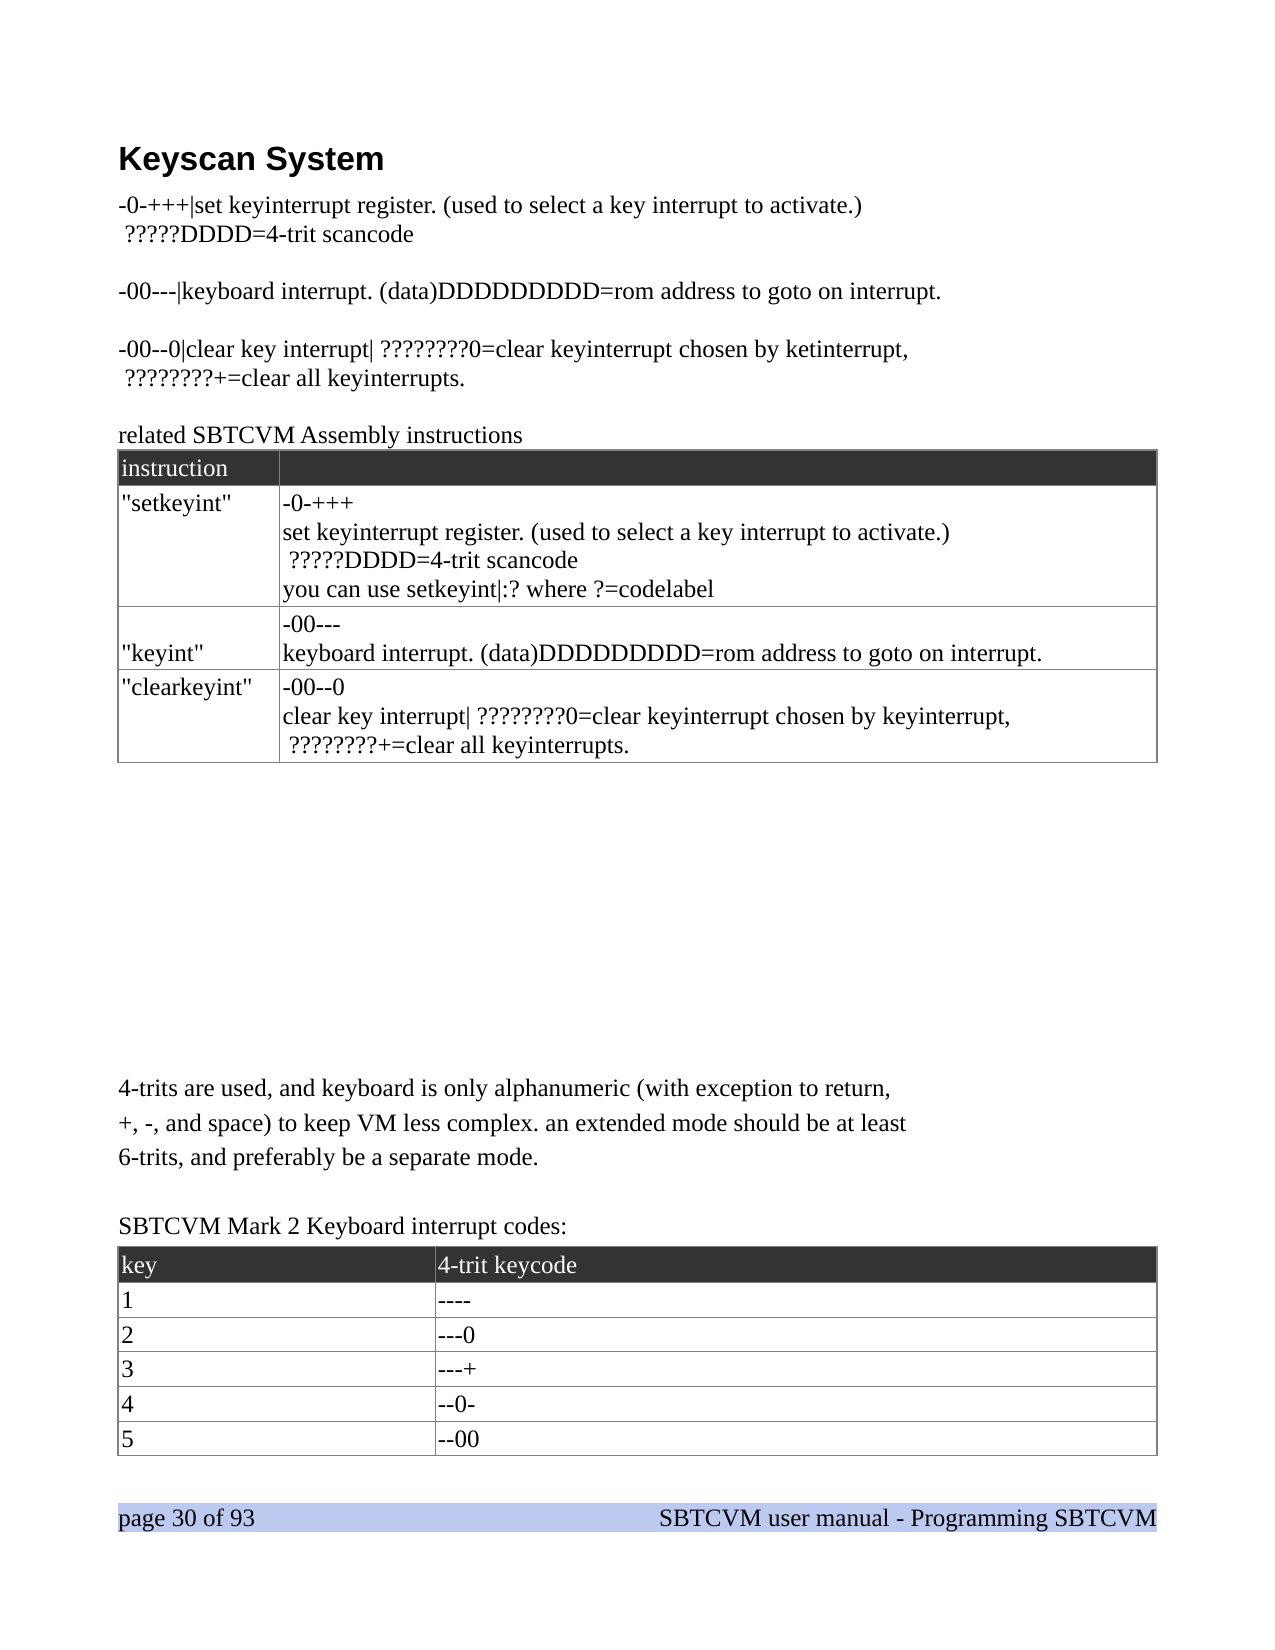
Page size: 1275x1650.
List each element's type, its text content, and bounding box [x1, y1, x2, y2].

table_cell 3 [119, 1352, 435, 1386]
subtitle Keyscan System [118, 139, 1157, 178]
table_cell -0-+++ set keyinterrupt register. (used to select a key interrupt to activate.) ?????DDDD=4-trit scancode you can use setkeyint|:? where ?=codelabel [280, 486, 1156, 606]
text -0-+++|set keyinterrupt register. (used to select a key interrupt to activate.) ?????DDDD=4-trit scancode -00---|keyboard interrupt. (data)DDDDDDDDD=rom address to goto on interrupt. -00--0|clear key interrupt| ????????0=clear keyinterrupt chosen by ketinterrupt, ????????+=clear all keyinterrupts. related SBTCVM Assembly instructions [118, 190, 1157, 449]
table_cell 5 [119, 1422, 435, 1455]
table_header instruction [119, 451, 279, 485]
table_cell -00--- keyboard interrupt. (data)DDDDDDDDD=rom address to goto on interrupt. [280, 607, 1156, 669]
table_cell "clearkeyint" [119, 670, 279, 762]
table_cell "keyint" [119, 607, 279, 669]
table_cell 2 [119, 1318, 435, 1351]
table_cell ---- [436, 1283, 1156, 1317]
table_cell ---0 [436, 1318, 1156, 1351]
table_cell 4 [119, 1387, 435, 1421]
table_header [280, 451, 1156, 485]
table_header key [119, 1247, 435, 1282]
table_cell 1 [119, 1283, 435, 1317]
table_cell --00 [436, 1422, 1156, 1455]
table_cell --0- [436, 1387, 1156, 1421]
table_header 4-trit keycode [436, 1247, 1156, 1282]
table_cell -00--0 clear key interrupt| ????????0=clear keyinterrupt chosen by keyinterrupt, ????????+=clear all keyinterrupts. [280, 670, 1156, 762]
table_cell "setkeyint" [119, 486, 279, 606]
table_cell ---+ [436, 1352, 1156, 1386]
text 4-trits are used, and keyboard is only alphanumeric (with exception to return, +, -, and space) to keep VM less complex. an extended mode should be at least 6-trits, and preferably be a separate mode. SBTCVM Mark 2 Keyboard interrupt codes: [118, 763, 1157, 1240]
